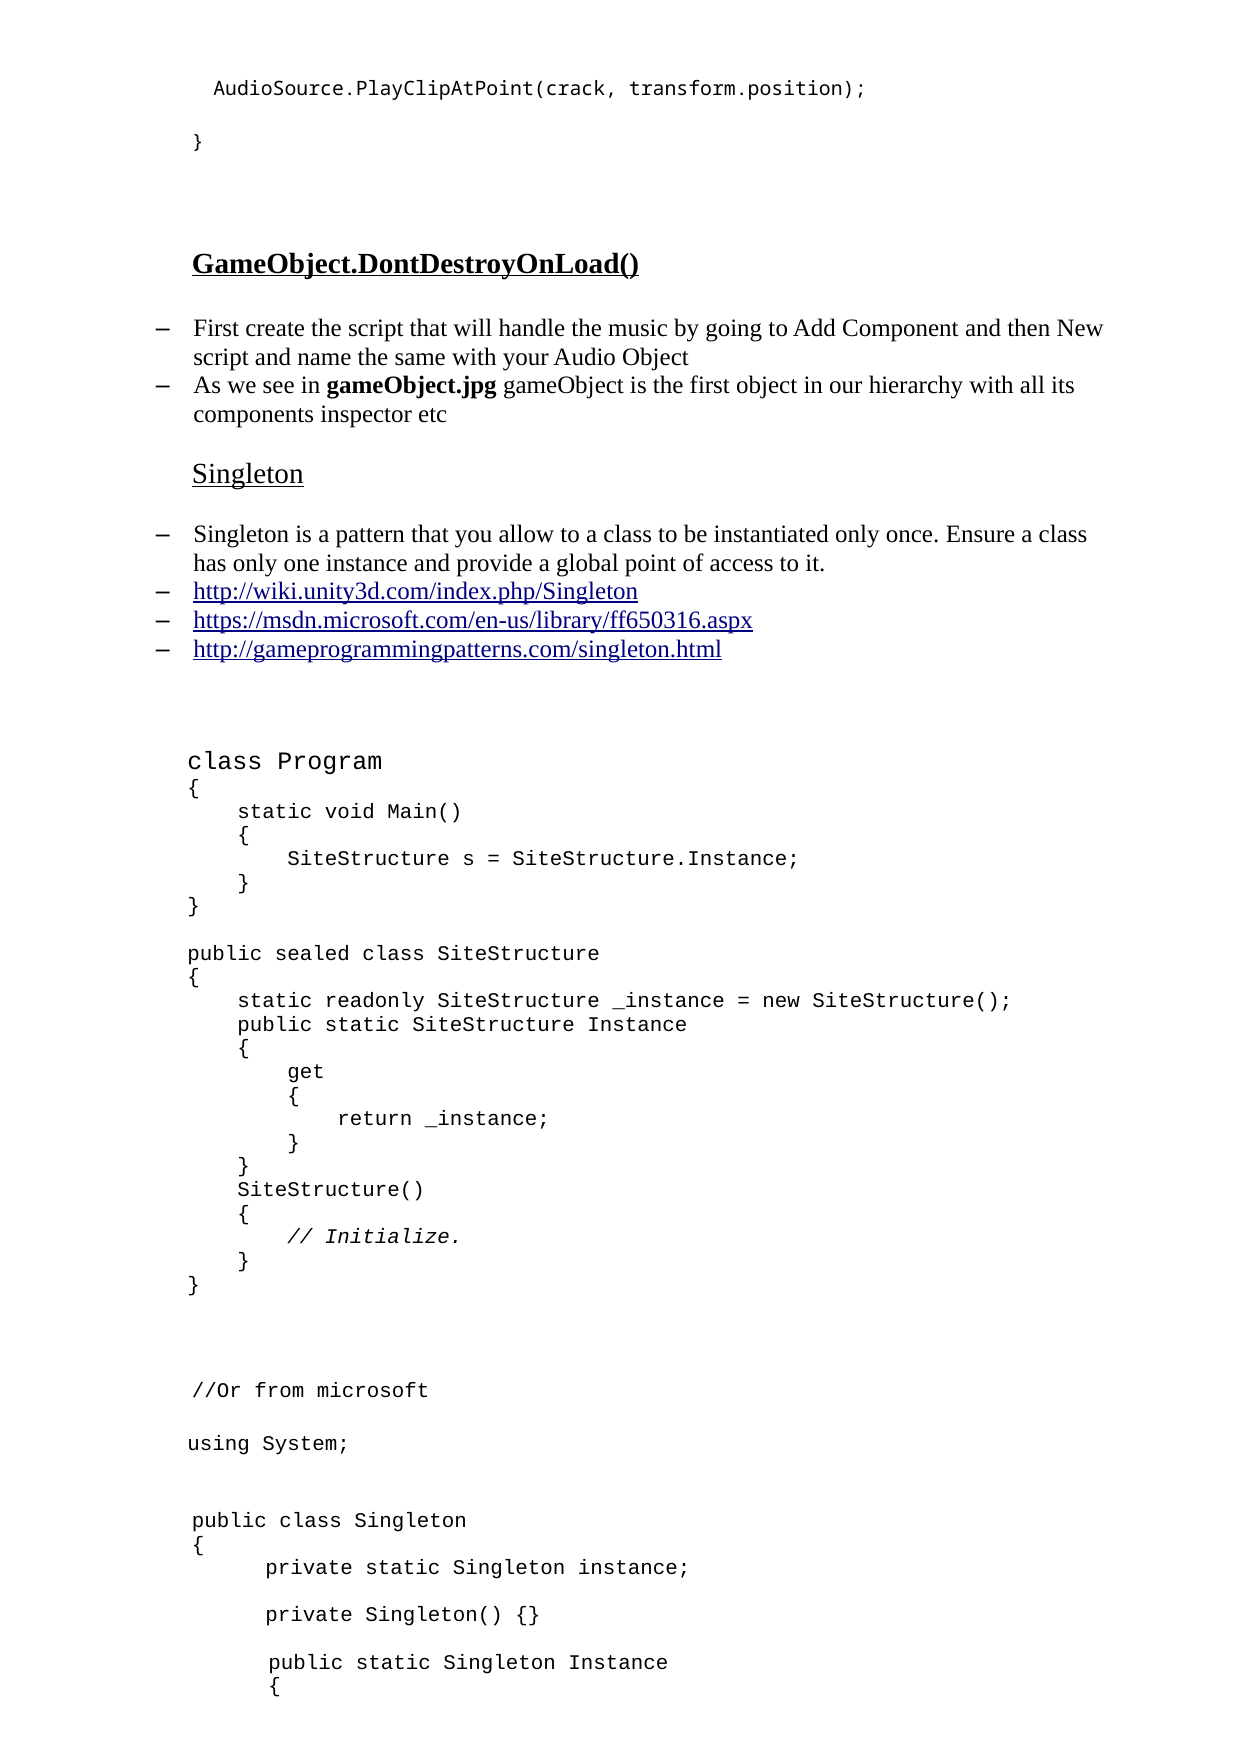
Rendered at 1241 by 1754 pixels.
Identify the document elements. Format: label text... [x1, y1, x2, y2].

list http://gameprogrammingpatterns.com/singleton.html [156, 634, 1122, 663]
text static readonly SiteStructure _instance = new SiteStructure(); [187, 990, 1122, 1014]
text { [187, 824, 1122, 848]
text GameObject.DontDestroyOnLoad() [118, 246, 1122, 279]
text } [187, 1156, 1122, 1179]
text //Or from microsoft [118, 1380, 1122, 1404]
list Singleton is a pattern that you allow to a class to be instantiated only once. Ensure a class has only one instance and provide a global point of access to it. [156, 519, 1122, 576]
text return _instance; [187, 1108, 1122, 1132]
text private Singleton() {} [118, 1604, 1122, 1628]
text AudioSource.PlayClipAtPoint(crack, transform.position); [118, 74, 1122, 101]
text } [187, 1132, 1122, 1156]
text } [187, 895, 1122, 919]
text public sealed class SiteStructure [187, 943, 1122, 966]
text { [268, 1675, 1122, 1699]
list https://msdn.microsoft.com/en-us/library/ff650316.aspx [156, 605, 1122, 634]
text } [187, 1250, 1122, 1274]
text public static SiteStructure Instance [187, 1014, 1122, 1037]
list First create the script that will handle the music by going to Add Component and then New script and name the same with your Audio Object [156, 313, 1122, 370]
text } [187, 872, 1122, 895]
text SiteStructure() [187, 1179, 1122, 1203]
text } [118, 128, 1122, 155]
text { [187, 1084, 1122, 1108]
text public static Singleton Instance [268, 1652, 1122, 1675]
text private static Singleton instance; [118, 1557, 1122, 1581]
text { [187, 1203, 1122, 1226]
text // Initialize. [187, 1226, 1122, 1250]
text { [187, 966, 1122, 990]
list http://wiki.unity3d.com/index.php/Singleton [156, 576, 1122, 605]
text class Program [187, 749, 1122, 777]
text public class Singleton [118, 1510, 1122, 1533]
text SiteStructure s = SiteStructure.Instance; [187, 848, 1122, 872]
text using System; [187, 1433, 1122, 1457]
text } [187, 1274, 1122, 1297]
list As we see in gameObject.jpg gameObject is the first object in our hierarchy with all its components inspector etc [156, 370, 1122, 428]
text { [118, 1533, 1122, 1557]
text get [187, 1061, 1122, 1084]
text Singleton [118, 457, 1122, 490]
text { [187, 1037, 1122, 1061]
text static void Main() [187, 801, 1122, 824]
text { [187, 777, 1122, 801]
